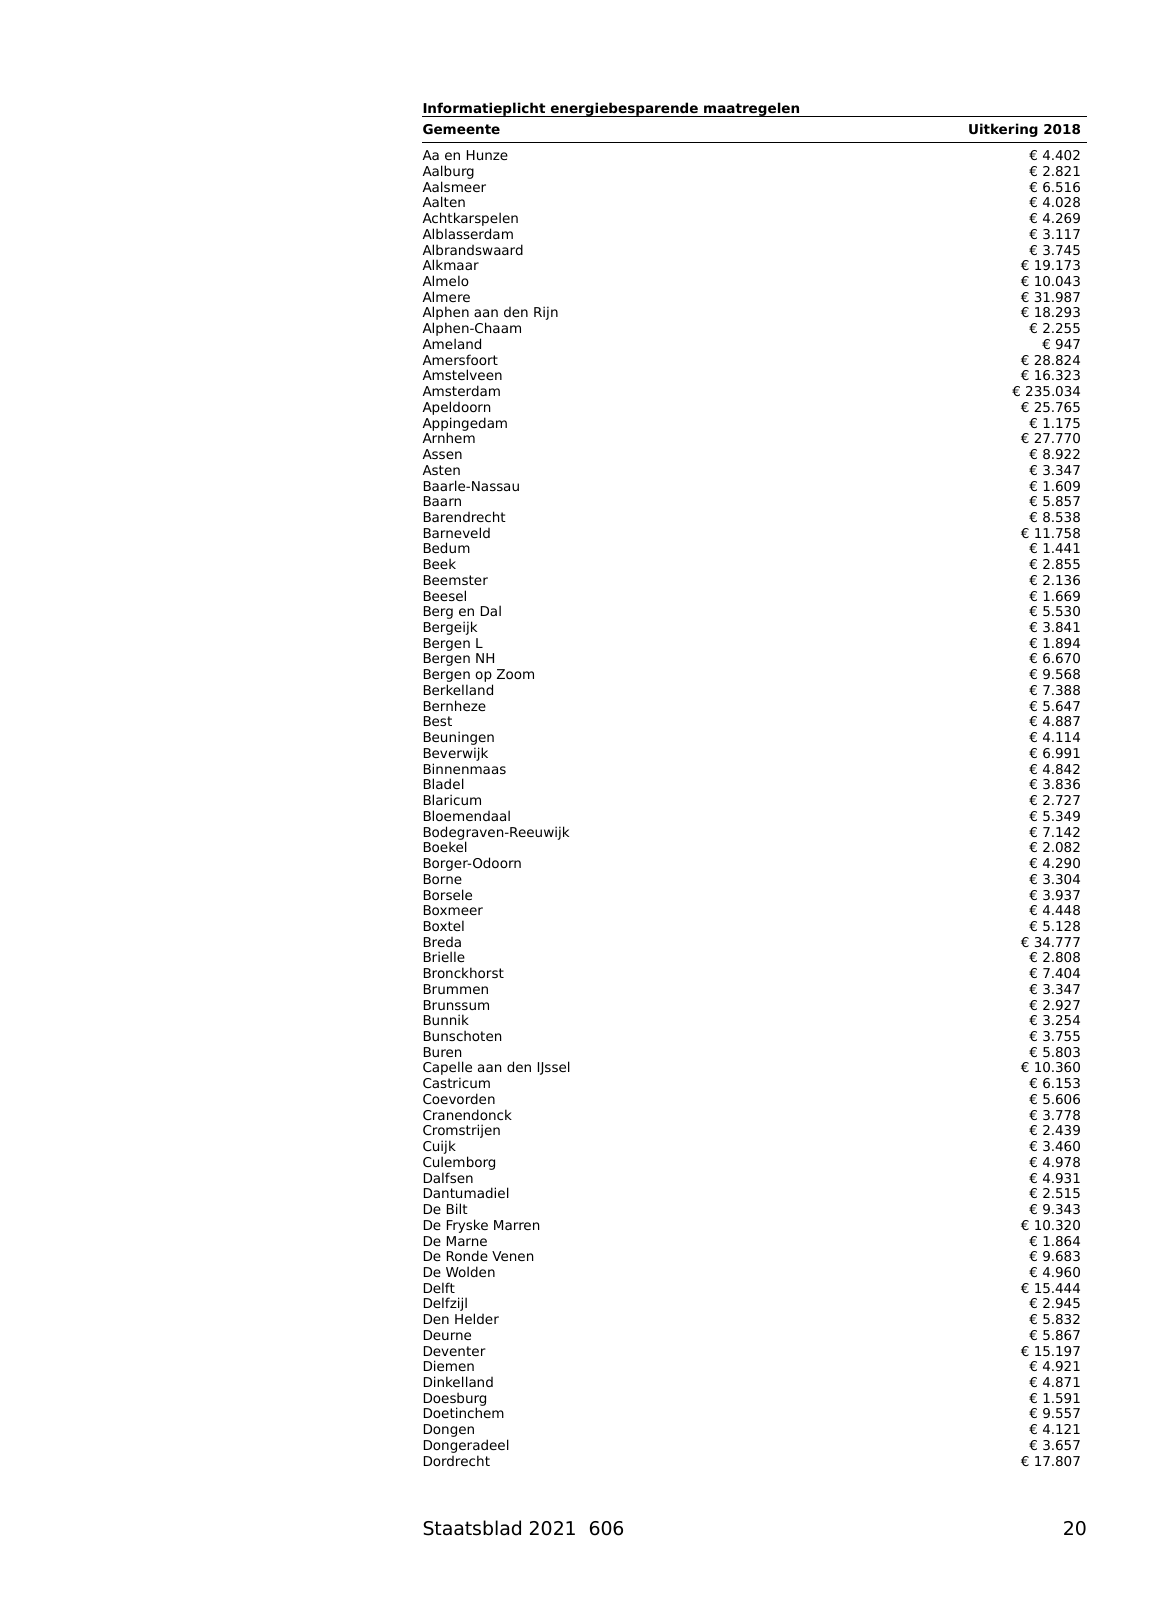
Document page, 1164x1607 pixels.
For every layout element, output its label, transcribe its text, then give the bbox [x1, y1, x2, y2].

table_cell Bodegraven-Reeuwijk [422, 824, 862, 840]
table_cell Delfzijl [422, 1296, 862, 1312]
table_cell € 2.821 [863, 164, 1087, 179]
table_cell Aalburg [422, 164, 862, 179]
table_cell € 3.937 [863, 887, 1087, 903]
table_cell € 6.670 [863, 651, 1087, 667]
table_cell Asten [422, 463, 862, 478]
table_cell € 4.960 [863, 1265, 1087, 1281]
table_cell € 8.538 [863, 510, 1087, 526]
table_cell € 4.887 [863, 714, 1087, 730]
table_cell Borsele [422, 887, 862, 903]
table_cell € 3.347 [863, 463, 1087, 478]
table_cell Bedum [422, 541, 862, 557]
table_cell Dongeradeel [422, 1438, 862, 1453]
table_cell € 235.034 [863, 384, 1087, 400]
table_cell Amstelveen [422, 368, 862, 384]
table_cell € 17.807 [863, 1454, 1087, 1469]
table_cell De Wolden [422, 1265, 862, 1281]
table_cell Boxtel [422, 919, 862, 934]
table_cell De Marne [422, 1233, 862, 1249]
table_cell € 5.803 [863, 1045, 1087, 1060]
table_cell € 31.987 [863, 290, 1087, 305]
table_cell € 1.669 [863, 589, 1087, 604]
table_cell € 4.931 [863, 1170, 1087, 1186]
table_cell € 3.841 [863, 620, 1087, 636]
table_cell Borne [422, 872, 862, 887]
table_cell € 4.114 [863, 730, 1087, 746]
table_cell Dordrecht [422, 1454, 862, 1469]
table_cell € 4.921 [863, 1359, 1087, 1375]
table_cell Binnenmaas [422, 761, 862, 777]
table_cell € 5.128 [863, 919, 1087, 934]
table_cell € 6.991 [863, 746, 1087, 761]
table_cell Brummen [422, 982, 862, 997]
table_cell € 2.082 [863, 840, 1087, 856]
table_cell Amersfoort [422, 353, 862, 368]
table_cell € 8.922 [863, 447, 1087, 463]
table_cell Uitkering 2018 [863, 117, 1087, 142]
table_cell Baarn [422, 494, 862, 510]
table_cell € 2.255 [863, 321, 1087, 337]
table_cell € 27.770 [863, 431, 1087, 447]
table_cell € 4.402 [863, 143, 1087, 164]
table_cell € 5.349 [863, 809, 1087, 824]
table_cell Achtkarspelen [422, 211, 862, 227]
table_cell Albrandswaard [422, 243, 862, 258]
table_cell Alphen-Chaam [422, 321, 862, 337]
table_cell Den Helder [422, 1312, 862, 1328]
table_cell Almere [422, 290, 862, 305]
table_cell € 5.647 [863, 699, 1087, 714]
table_cell Assen [422, 447, 862, 463]
table_cell € 3.745 [863, 243, 1087, 258]
table_cell € 3.304 [863, 872, 1087, 887]
table_cell € 3.460 [863, 1139, 1087, 1155]
table_cell Dinkelland [422, 1375, 862, 1391]
table_cell Bronckhorst [422, 966, 862, 982]
table_cell € 3.347 [863, 982, 1087, 997]
table_cell Doetinchem [422, 1406, 862, 1422]
table_cell Baarle-Nassau [422, 478, 862, 494]
table_cell € 2.727 [863, 793, 1087, 809]
table_cell € 5.857 [863, 494, 1087, 510]
table_cell € 7.404 [863, 966, 1087, 982]
table_cell € 1.609 [863, 478, 1087, 494]
table_cell Delft [422, 1281, 862, 1296]
table_cell € 28.824 [863, 353, 1087, 368]
table_cell € 4.842 [863, 761, 1087, 777]
table_cell Beemster [422, 573, 862, 588]
table_cell € 19.173 [863, 258, 1087, 274]
table_cell € 15.197 [863, 1344, 1087, 1359]
table_cell € 18.293 [863, 305, 1087, 321]
table_cell € 9.557 [863, 1406, 1087, 1422]
table_cell Castricum [422, 1076, 862, 1092]
table_cell Aalten [422, 195, 862, 211]
table_cell € 3.254 [863, 1013, 1087, 1029]
table_cell Bergen op Zoom [422, 667, 862, 683]
table_cell € 4.978 [863, 1155, 1087, 1170]
table_cell € 10.043 [863, 274, 1087, 289]
table_cell € 34.777 [863, 935, 1087, 950]
table_cell Breda [422, 935, 862, 950]
table_cell Beuningen [422, 730, 862, 746]
table_cell Best [422, 714, 862, 730]
table_cell € 1.441 [863, 541, 1087, 557]
table_cell Boekel [422, 840, 862, 856]
table_cell € 6.153 [863, 1076, 1087, 1092]
table_cell Dalfsen [422, 1170, 862, 1186]
table_cell € 9.568 [863, 667, 1087, 683]
table_cell Gemeente [422, 117, 862, 142]
table_cell € 10.320 [863, 1218, 1087, 1233]
table_cell Beesel [422, 589, 862, 604]
table_cell Alphen aan den Rijn [422, 305, 862, 321]
table_cell € 15.444 [863, 1281, 1087, 1296]
table_cell Borger-Odoorn [422, 856, 862, 872]
table_cell € 5.832 [863, 1312, 1087, 1328]
table_cell Deurne [422, 1328, 862, 1343]
table_cell € 9.683 [863, 1249, 1087, 1265]
table_cell Beek [422, 557, 862, 573]
table_cell Coevorden [422, 1092, 862, 1107]
table_cell Ameland [422, 337, 862, 352]
table_cell Berkelland [422, 683, 862, 698]
table_cell € 3.117 [863, 227, 1087, 242]
table_cell Aa en Hunze [422, 143, 862, 164]
table_cell € 4.290 [863, 856, 1087, 872]
table_cell Culemborg [422, 1155, 862, 1170]
table_cell Barendrecht [422, 510, 862, 526]
table_cell € 4.871 [863, 1375, 1087, 1391]
table_cell € 4.121 [863, 1422, 1087, 1438]
table_cell € 2.136 [863, 573, 1087, 588]
table_cell € 3.755 [863, 1029, 1087, 1044]
table_cell Buren [422, 1045, 862, 1060]
table_cell Cuijk [422, 1139, 862, 1155]
table_cell € 2.945 [863, 1296, 1087, 1312]
table_cell € 10.360 [863, 1060, 1087, 1076]
table_cell Doesburg [422, 1391, 862, 1406]
table_cell Bergeijk [422, 620, 862, 636]
table_cell € 7.388 [863, 683, 1087, 698]
table_cell Bergen L [422, 636, 862, 651]
table_cell Appingedam [422, 415, 862, 431]
table_cell Diemen [422, 1359, 862, 1375]
table_cell € 2.927 [863, 998, 1087, 1013]
table_cell € 4.448 [863, 903, 1087, 919]
table_cell Almelo [422, 274, 862, 289]
table_cell Blaricum [422, 793, 862, 809]
table_cell Bladel [422, 777, 862, 793]
table_cell Brielle [422, 950, 862, 966]
table_cell Brunssum [422, 998, 862, 1013]
table_cell Apeldoorn [422, 400, 862, 415]
table_cell De Bilt [422, 1202, 862, 1218]
table_cell Boxmeer [422, 903, 862, 919]
table_cell Bunnik [422, 1013, 862, 1029]
table_cell € 5.867 [863, 1328, 1087, 1343]
table_cell € 947 [863, 337, 1087, 352]
table_cell € 4.269 [863, 211, 1087, 227]
table_cell € 2.855 [863, 557, 1087, 573]
table_cell Arnhem [422, 431, 862, 447]
table_cell De Fryske Marren [422, 1218, 862, 1233]
table_cell € 2.515 [863, 1186, 1087, 1202]
table_cell € 3.657 [863, 1438, 1087, 1453]
table_cell Dantumadiel [422, 1186, 862, 1202]
table_cell € 1.864 [863, 1233, 1087, 1249]
table_cell € 2.439 [863, 1123, 1087, 1139]
table_cell € 25.765 [863, 400, 1087, 415]
table_cell € 1.591 [863, 1391, 1087, 1406]
table_cell Bernheze [422, 699, 862, 714]
table_cell Amsterdam [422, 384, 862, 400]
table_cell De Ronde Venen [422, 1249, 862, 1265]
table_cell € 5.606 [863, 1092, 1087, 1107]
table_cell Deventer [422, 1344, 862, 1359]
table_cell Berg en Dal [422, 604, 862, 620]
table_cell Barneveld [422, 526, 862, 541]
table_cell Dongen [422, 1422, 862, 1438]
table_cell € 3.778 [863, 1108, 1087, 1123]
table_cell Cromstrijen [422, 1123, 862, 1139]
table_cell € 4.028 [863, 195, 1087, 211]
table_cell € 9.343 [863, 1202, 1087, 1218]
table_cell Bloemendaal [422, 809, 862, 824]
table_cell € 16.323 [863, 368, 1087, 384]
table_cell Aalsmeer [422, 180, 862, 195]
table_cell Beverwijk [422, 746, 862, 761]
table_cell € 7.142 [863, 824, 1087, 840]
table_cell Capelle aan den IJssel [422, 1060, 862, 1076]
table_cell € 1.175 [863, 415, 1087, 431]
table_cell € 2.808 [863, 950, 1087, 966]
table_header Informatieplicht energiebesparende maatregelen [422, 100, 1087, 116]
table_cell Cranendonck [422, 1108, 862, 1123]
table_cell Alkmaar [422, 258, 862, 274]
table_cell € 5.530 [863, 604, 1087, 620]
table_cell € 6.516 [863, 180, 1087, 195]
table_cell Alblasserdam [422, 227, 862, 242]
table_cell € 3.836 [863, 777, 1087, 793]
table_cell € 11.758 [863, 526, 1087, 541]
table_cell Bunschoten [422, 1029, 862, 1044]
table_cell € 1.894 [863, 636, 1087, 651]
table_cell Bergen NH [422, 651, 862, 667]
